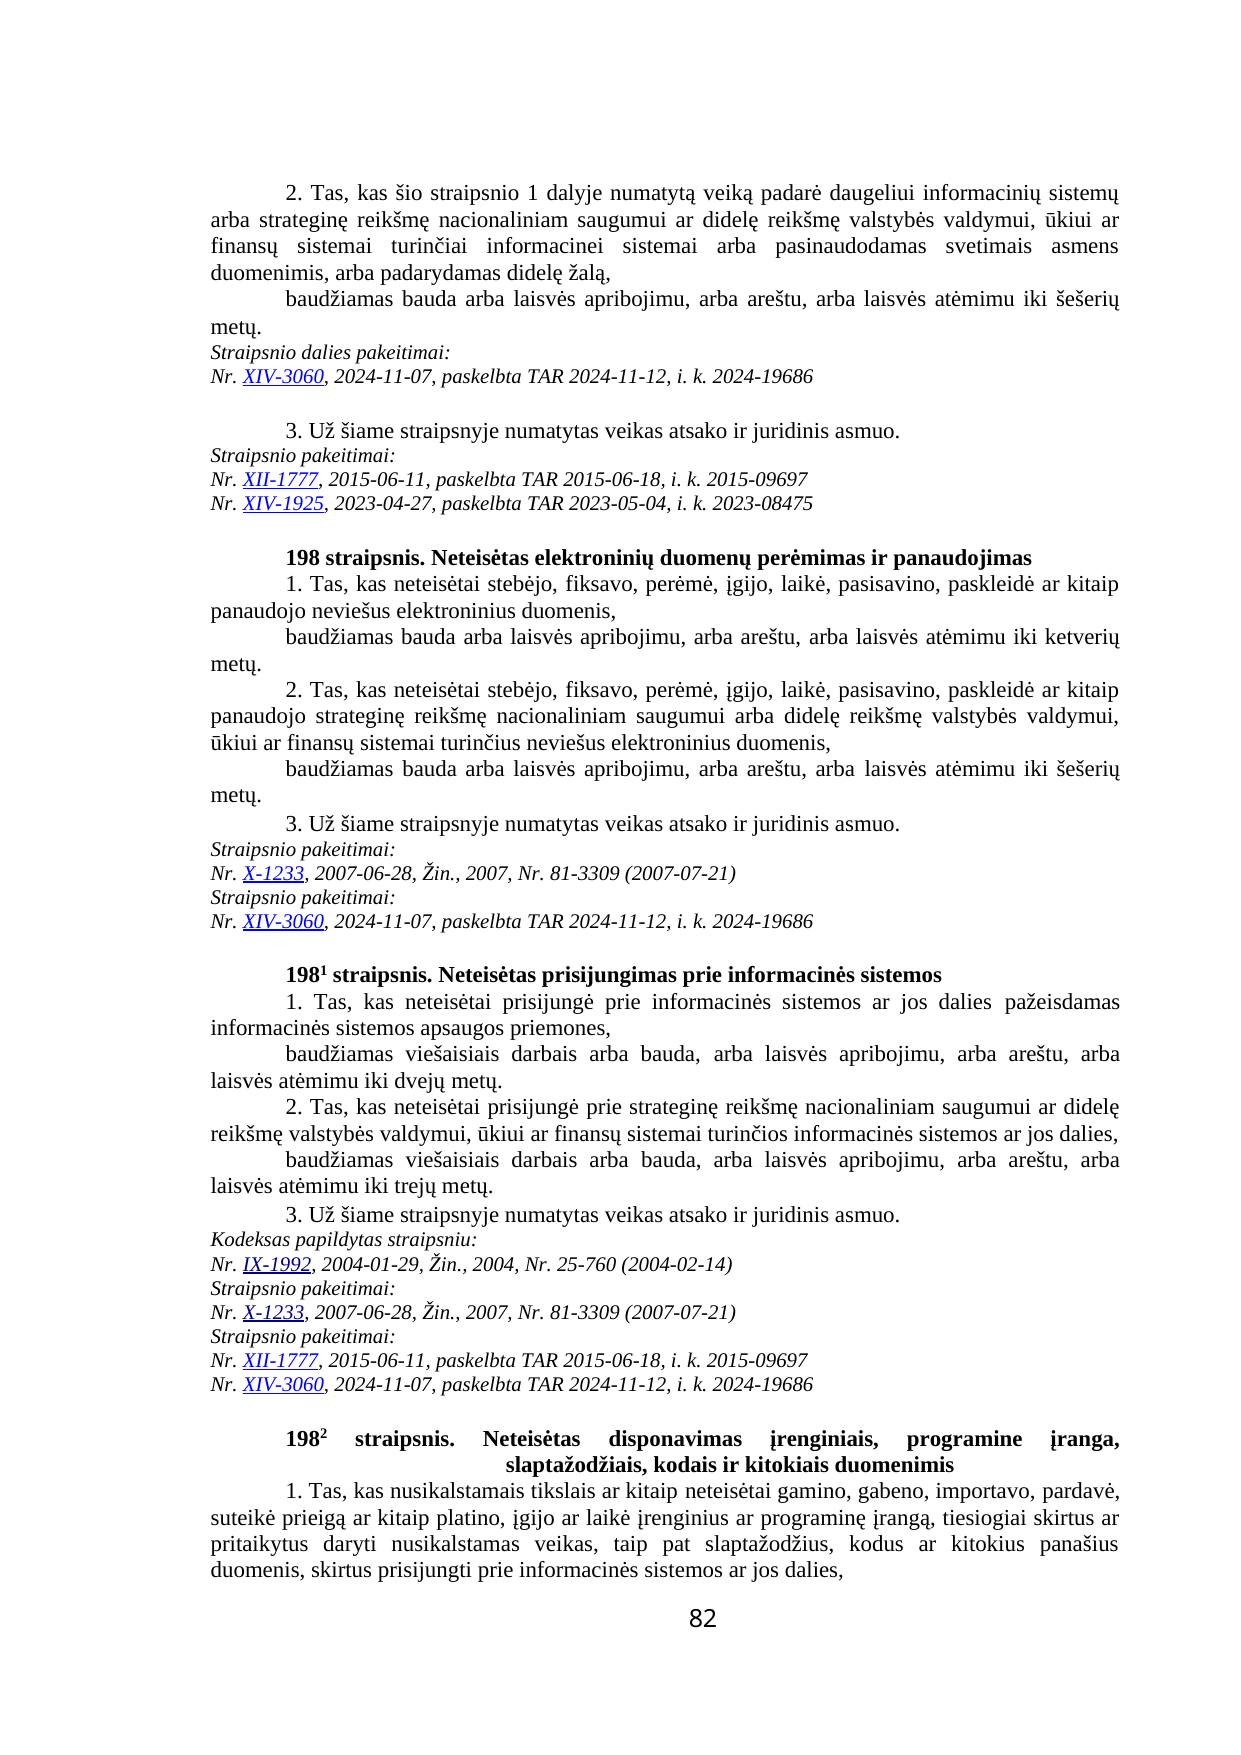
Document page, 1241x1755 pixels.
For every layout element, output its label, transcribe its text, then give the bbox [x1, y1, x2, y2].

text Nr. XIV-1925, 2023-04-27, paskelbta TAR 2023-05-04, i. k. 2023-08475 [210, 491, 1120, 515]
text Nr. X-1233, 2007-06-28, Žin., 2007, Nr. 81-3309 (2007-07-21) [210, 1299, 1120, 1324]
text Nr. IX-1992, 2004-01-29, Žin., 2004, Nr. 25-760 (2004-02-14) [210, 1251, 1120, 1276]
text 2. Tas, kas neteisėtai stebėjo, fiksavo, perėmė, įgijo, laikė, pasisavino, paskleidė ar kitaip panaudojo strateginę reikšmę nacionaliniam saugumui arba didelę reikšmę valstybės valdymui, ūkiui ar finansų sistemai turinčius neviešus elektroninius duomenis, [210, 676, 1120, 755]
text Nr. XII-1777, 2015-06-11, paskelbta TAR 2015-06-18, i. k. 2015-09697 [210, 467, 1120, 491]
text Straipsnio pakeitimai: [210, 884, 1120, 909]
text Straipsnio pakeitimai: [210, 1276, 1120, 1299]
text Nr. X-1233, 2007-06-28, Žin., 2007, Nr. 81-3309 (2007-07-21) [210, 861, 1120, 884]
text Nr. XIV-3060, 2024-11-07, paskelbta TAR 2024-11-12, i. k. 2024-19686 [210, 909, 1120, 933]
text 3. Už šiame straipsnyje numatytas veikas atsako ir juridinis asmuo. [210, 417, 1120, 443]
text baudžiamas bauda arba laisvės apribojimu, arba areštu, arba laisvės atėmimu iki šešerių metų. [210, 285, 1120, 340]
text 1982 straipsnis. Neteisėtas disponavimas įrenginiais, programine įranga, slaptažodžiais, kodais ir kitokiais duomenimis [285, 1424, 1120, 1477]
text 3. Už šiame straipsnyje numatytas veikas atsako ir juridinis asmuo. [210, 808, 1120, 836]
text Nr. XII-1777, 2015-06-11, paskelbta TAR 2015-06-18, i. k. 2015-09697 [210, 1348, 1120, 1372]
text 198 straipsnis. Neteisėtas elektroninių duomenų perėmimas ir panaudojimas [210, 544, 1120, 571]
text Nr. XIV-3060, 2024-11-07, paskelbta TAR 2024-11-12, i. k. 2024-19686 [210, 364, 1120, 388]
text baudžiamas viešaisiais darbais arba bauda, arba laisvės apribojimu, arba areštu, arba laisvės atėmimu iki dvejų metų. [210, 1041, 1120, 1093]
text Nr. XIV-3060, 2024-11-07, paskelbta TAR 2024-11-12, i. k. 2024-19686 [210, 1372, 1120, 1396]
text baudžiamas viešaisiais darbais arba bauda, arba laisvės apribojimu, arba areštu, arba laisvės atėmimu iki trejų metų. [210, 1146, 1120, 1199]
text Straipsnio dalies pakeitimai: [210, 340, 1120, 364]
text Kodeksas papildytas straipsniu: [210, 1227, 1120, 1251]
text 3. Už šiame straipsnyje numatytas veikas atsako ir juridinis asmuo. [210, 1199, 1120, 1227]
text 1. Tas, kas neteisėtai prisijungė prie informacinės sistemos ar jos dalies pažeisdamas informacinės sistemos apsaugos priemones, [210, 988, 1120, 1041]
text 1981 straipsnis. Neteisėtas prisijungimas prie informacinės sistemos [210, 961, 1120, 988]
text 2. Tas, kas šio straipsnio 1 dalyje numatytą veiką padarė daugeliui informacinių sistemų arba strateginę reikšmę nacionaliniam saugumui ar didelę reikšmę valstybės valdymui, ūkiui ar finansų sistemai turinčiai informacinei sistemai arba pasinaudodamas svetimais asmens duomenimis, arba padarydamas didelę žalą, [210, 179, 1120, 285]
text 1. Tas, kas nusikalstamais tikslais ar kitaip neteisėtai gamino, gabeno, importavo, pardavė, suteikė prieigą ar kitaip platino, įgijo ar laikė įrenginius ar programinę įrangą, tiesiogiai skirtus ar pritaikytus daryti nusikalstamas veikas, taip pat slaptažodžius, kodus ar kitokius panašius duomenis, skirtus prisijungti prie informacinės sistemos ar jos dalies, [210, 1477, 1120, 1583]
text 2. Tas, kas neteisėtai prisijungė prie strateginę reikšmę nacionaliniam saugumui ar didelę reikšmę valstybės valdymui, ūkiui ar finansų sistemai turinčios informacinės sistemos ar jos dalies, [210, 1093, 1120, 1146]
text Straipsnio pakeitimai: [210, 1324, 1120, 1348]
text Straipsnio pakeitimai: [210, 443, 1120, 467]
text 1. Tas, kas neteisėtai stebėjo, fiksavo, perėmė, įgijo, laikė, pasisavino, paskleidė ar kitaip panaudojo neviešus elektroninius duomenis, [210, 571, 1120, 623]
text Straipsnio pakeitimai: [210, 836, 1120, 861]
text baudžiamas bauda arba laisvės apribojimu, arba areštu, arba laisvės atėmimu iki šešerių metų. [210, 755, 1120, 808]
text baudžiamas bauda arba laisvės apribojimu, arba areštu, arba laisvės atėmimu iki ketverių metų. [210, 623, 1120, 676]
